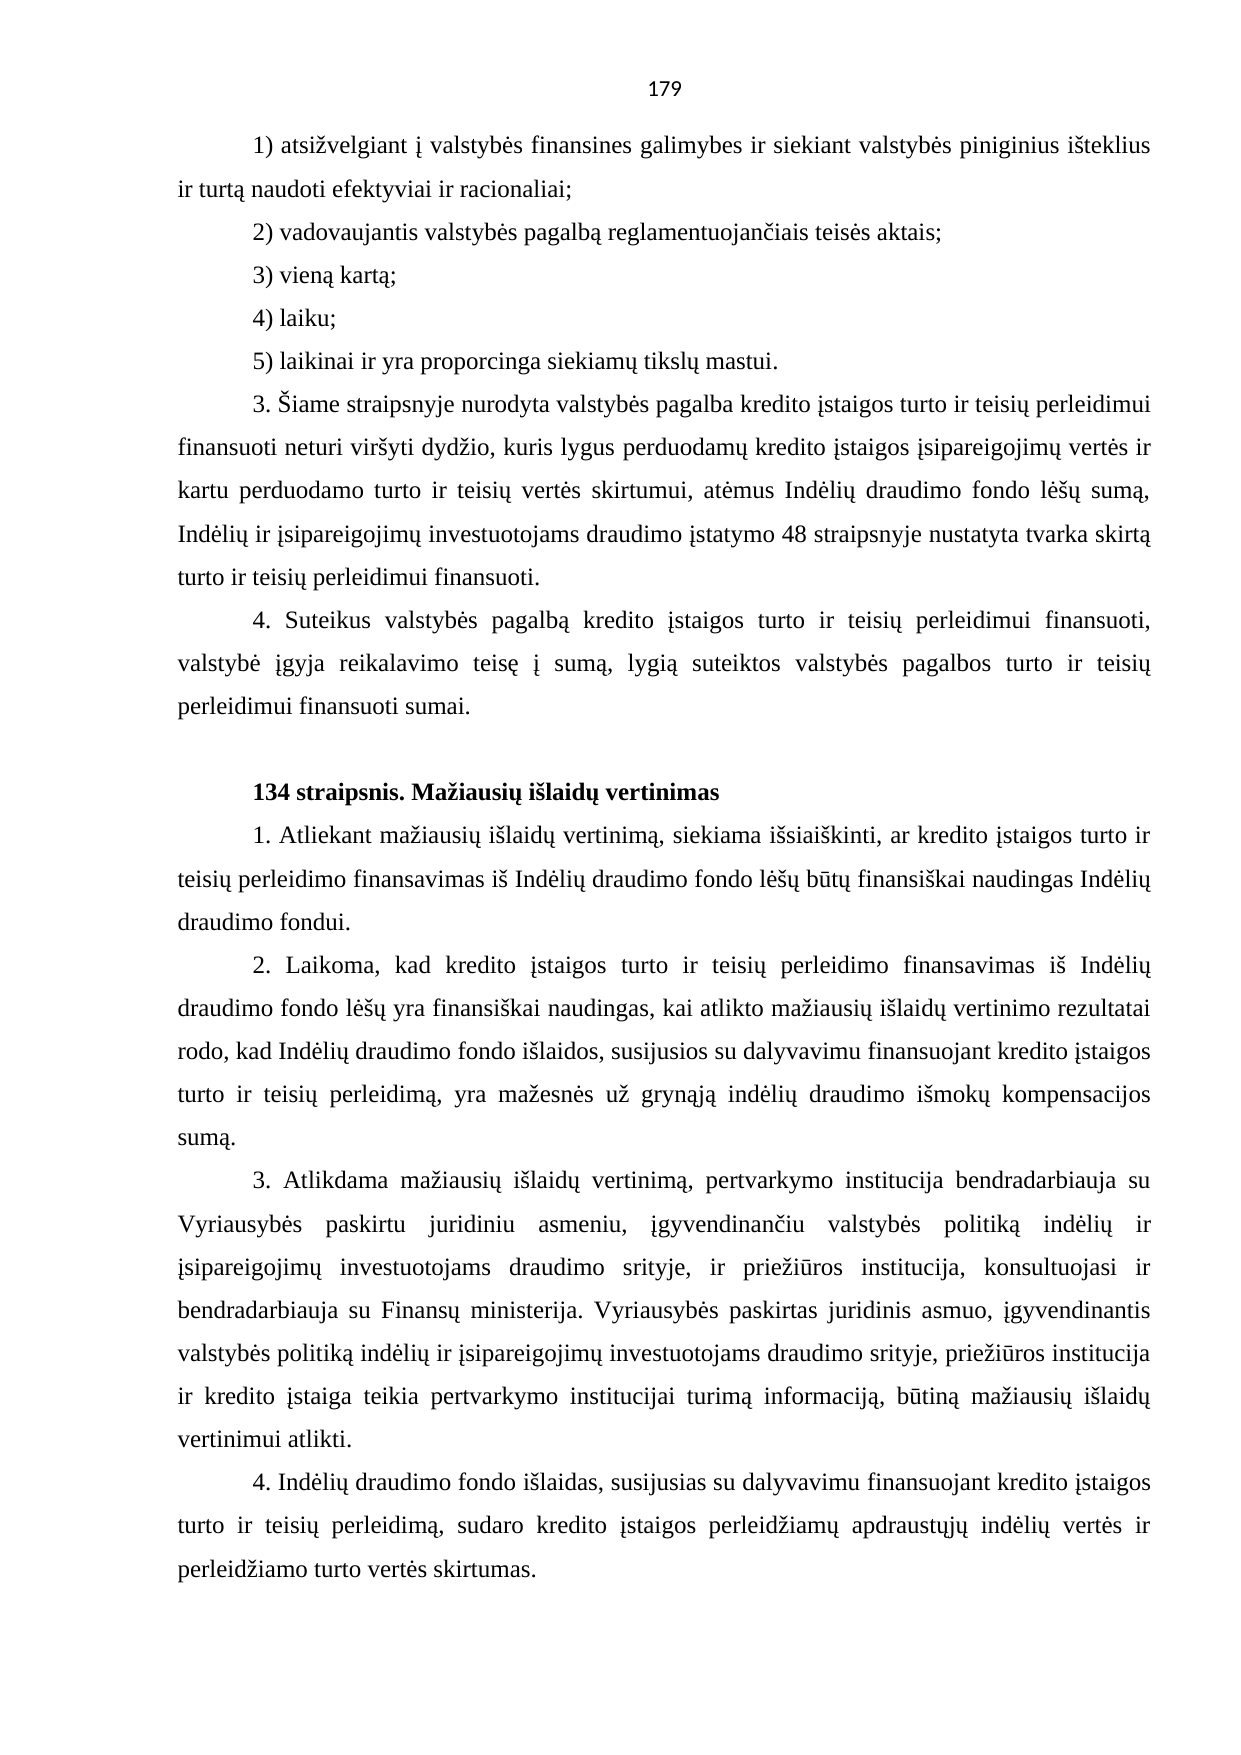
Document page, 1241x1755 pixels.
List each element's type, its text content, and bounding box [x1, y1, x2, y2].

text 2. Laikoma, kad kredito įstaigos turto ir teisių perleidimo finansavimas iš Indėlių draudimo fondo lėšų yra finansiškai naudingas, kai atlikto mažiausių išlaidų vertinimo rezultatai rodo, kad Indėlių draudimo fondo išlaidos, susijusios su dalyvavimu finansuojant kredito įstaigos turto ir teisių perleidimą, yra mažesnės už grynąją indėlių draudimo išmokų kompensacijos sumą. [177, 950, 1152, 1151]
text 3. Atlikdama mažiausių išlaidų vertinimą, pertvarkymo institucija bendradarbiauja su Vyriausybės paskirtu juridiniu asmeniu, įgyvendinančiu valstybės politiką indėlių ir įsipareigojimų investuotojams draudimo srityje, ir priežiūros institucija, konsultuojasi ir bendradarbiauja su Finansų ministerija. Vyriausybės paskirtas juridinis asmuo, įgyvendinantis valstybės politiką indėlių ir įsipareigojimų investuotojams draudimo srityje, priežiūros institucija ir kredito įstaiga teikia pertvarkymo institucijai turimą informaciją, būtiną mažiausių išlaidų vertinimui atlikti. [177, 1166, 1152, 1453]
text 5) laikinai ir yra proporcinga siekiamų tikslų mastui. [177, 346, 1152, 375]
text 3. Šiame straipsnyje nurodyta valstybės pagalba kredito įstaigos turto ir teisių perleidimui finansuoti neturi viršyti dydžio, kuris lygus perduodamų kredito įstaigos įsipareigojimų vertės ir kartu perduodamo turto ir teisių vertės skirtumui, atėmus Indėlių draudimo fondo lėšų sumą, Indėlių ir įsipareigojimų investuotojams draudimo įstatymo 48 straipsnyje nustatyta tvarka skirtą turto ir teisių perleidimui finansuoti. [177, 389, 1152, 591]
text 1. Atliekant mažiausių išlaidų vertinimą, siekiama išsiaiškinti, ar kredito įstaigos turto ir teisių perleidimo finansavimas iš Indėlių draudimo fondo lėšų būtų finansiškai naudingas Indėlių draudimo fondui. [177, 821, 1152, 936]
text 1) atsižvelgiant į valstybės finansines galimybes ir siekiant valstybės piniginius išteklius ir turtą naudoti efektyviai ir racionaliai; [177, 131, 1152, 202]
text 4. Suteikus valstybės pagalbą kredito įstaigos turto ir teisių perleidimui finansuoti, valstybė įgyja reikalavimo teisę į sumą, lygią suteiktos valstybės pagalbos turto ir teisių perleidimui finansuoti sumai. [177, 605, 1152, 720]
text 3) vieną kartą; [177, 260, 1152, 289]
text 4. Indėlių draudimo fondo išlaidas, susijusias su dalyvavimu finansuojant kredito įstaigos turto ir teisių perleidimą, sudaro kredito įstaigos perleidžiamų apdraustųjų indėlių vertės ir perleidžiamo turto vertės skirtumas. [177, 1467, 1152, 1582]
text 4) laiku; [177, 303, 1152, 332]
text 2) vadovaujantis valstybės pagalbą reglamentuojančiais teisės aktais; [177, 217, 1152, 246]
text 134 straipsnis. Mažiausių išlaidų vertinimas [177, 777, 1152, 806]
